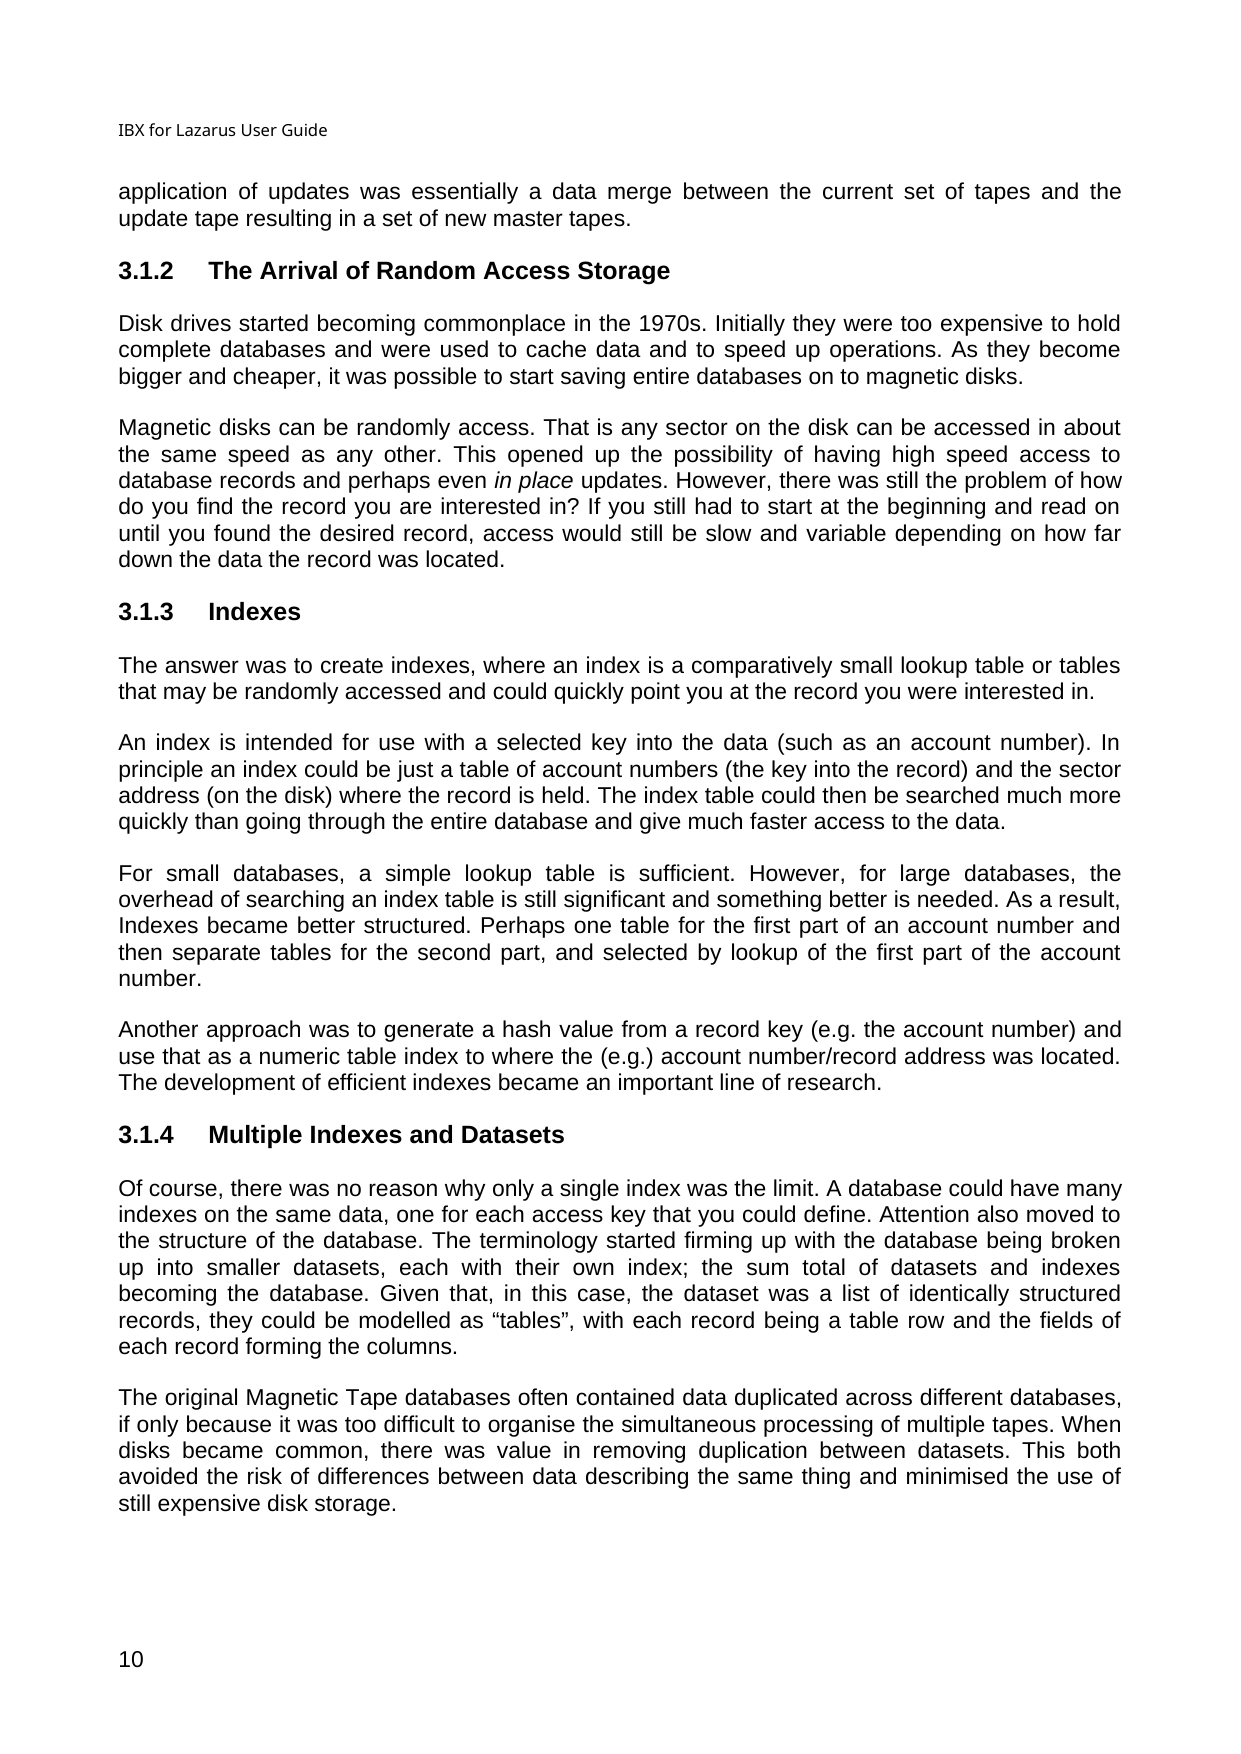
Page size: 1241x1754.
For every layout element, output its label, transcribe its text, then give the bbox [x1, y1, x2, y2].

subtitle Multiple Indexes and Datasets [118, 1121, 1122, 1149]
text Of course, there was no reason why only a single index was the limit. A database could have many indexes on the same data, one for each access key that you could define. Attention also moved to the structure of the database. The terminology started firming up with the database being broken up into smaller datasets, each with their own index; the sum total of datasets and indexes becoming the database. Given that, in this case, the dataset was a list of identically structured records, they could be modelled as “tables”, with each record being a table row and the fields of each record forming the columns. [118, 1175, 1122, 1359]
subtitle The Arrival of Random Access Storage [118, 256, 1122, 284]
text Another approach was to generate a hash value from a record key (e.g. the account number) and use that as a numeric table index to where the (e.g.) account number/record address was located. The development of efficient indexes became an important line of research. [118, 1016, 1122, 1096]
text An index is intended for use with a selected key into the data (such as an account number). In principle an index could be just a table of account numbers (the key into the record) and the sector address (on the disk) where the record is held. The index table could then be searched much more quickly than going through the entire database and give much faster access to the data. [118, 729, 1122, 835]
text The answer was to create indexes, where an index is a comparatively small lookup table or tables that may be randomly accessed and could quickly point you at the record you were interested in. [118, 652, 1122, 704]
text Magnetic disks can be randomly access. That is any sector on the disk can be accessed in about the same speed as any other. This opened up the possibility of having high speed access to database records and perhaps even in place updates. However, there was still the problem of how do you find the record you are interested in? If you still had to start at the beginning and read on until you found the desired record, access would still be slow and variable depending on how far down the data the record was located. [118, 414, 1122, 572]
subtitle Indexes [118, 597, 1122, 626]
text The original Magnetic Tape databases often contained data duplicated across different databases, if only because it was too difficult to organise the simultaneous processing of multiple tapes. When disks became common, there was value in removing duplication between datasets. This both avoided the risk of differences between data describing the same thing and minimised the use of still expensive disk storage. [118, 1384, 1122, 1516]
text Disk drives started becoming commonplace in the 1970s. Initially they were too expensive to hold complete databases and were used to cache data and to speed up operations. As they become bigger and cheaper, it was possible to start saving entire databases on to magnetic disks. [118, 310, 1122, 389]
text application of updates was essentially a data merge between the current set of tapes and the update tape resulting in a set of new master tapes. [118, 178, 1122, 231]
text For small databases, a simple lookup table is sufficient. However, for large databases, the overhead of searching an index table is still significant and something better is needed. As a result, Indexes became better structured. Perhaps one table for the first part of an account number and then separate tables for the second part, and selected by lookup of the first part of the account number. [118, 860, 1122, 991]
